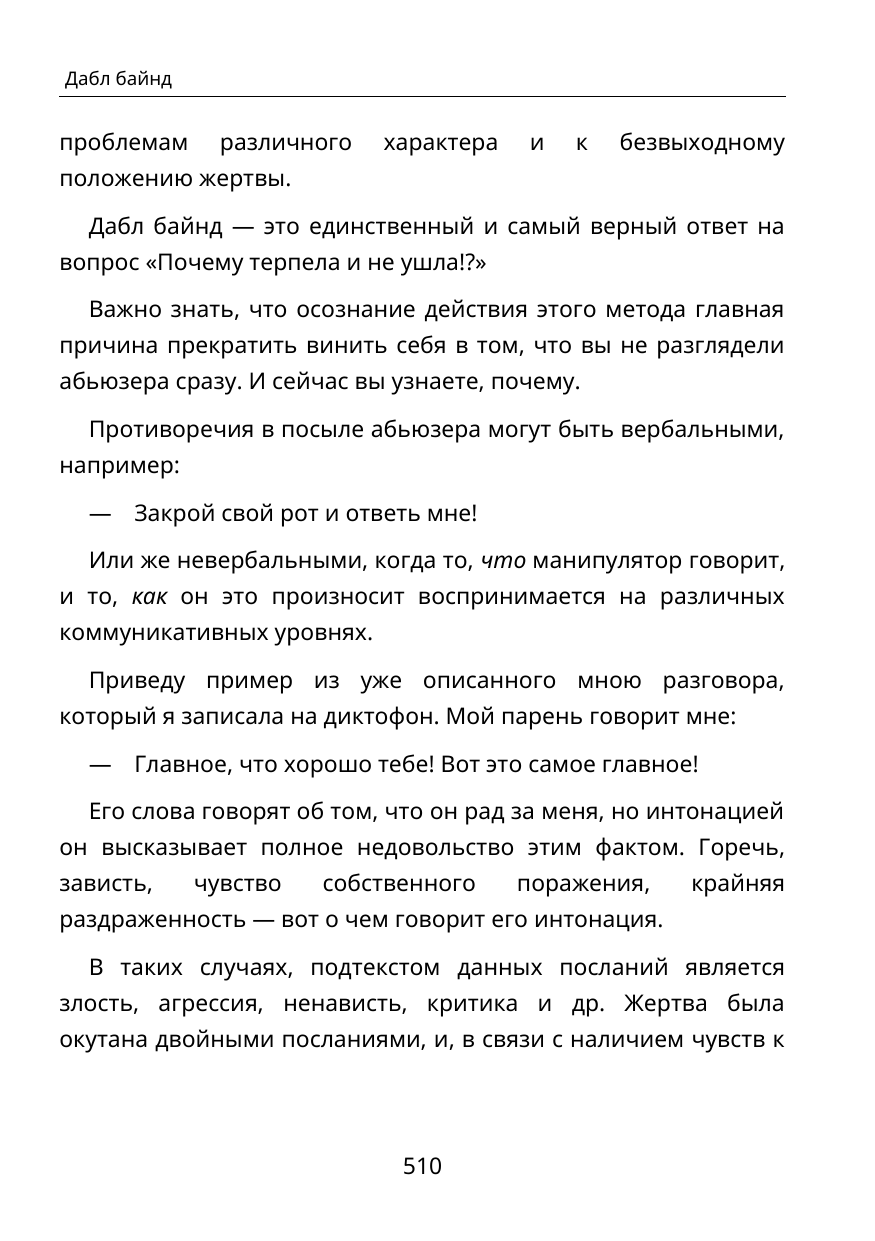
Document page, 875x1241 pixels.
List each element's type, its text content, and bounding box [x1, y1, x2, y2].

text Приведу пример из уже описанного мною разговора, который я записала на диктофон. Мой парень говорит мне: [59, 664, 786, 731]
text Дабл байнд — это единственный и самый верный ответ на вопрос «Почему терпела и не ушла!?» [59, 210, 786, 277]
text В таких случаях, подтекстом данных посланий является злость, агрессия, ненависть, критика и др. Жертва была окутана двойными посланиями, и, в связи с наличием чувств к [59, 951, 786, 1054]
text проблемам различного характера и к безвыходному положению жертвы. [59, 126, 786, 193]
text Противоречия в посыле абьюзера могут быть вербальными, например: [59, 413, 786, 480]
list Закрой свой рот и ответь мне! [59, 497, 786, 528]
text Его слова говорят об том, что он рад за меня, но интонацией он высказывает полное недовольство этим фактом. Горечь, зависть, чувство собственного поражения, крайняя раздраженность — вот о чем говорит его интонация. [59, 795, 786, 934]
list Главное, что хорошо тебе! Вот это самое главное! [59, 747, 786, 779]
text Или же невербальными, когда то, что манипулятор говорит, и то, как он это произносит воспринимается на различных коммуникативных уровнях. [59, 544, 786, 647]
text Важно знать, что осознание действия этого метода главная причина прекратить винить себя в том, что вы не разглядели абьюзера сразу. И сейчас вы узнаете, почему. [59, 293, 786, 396]
